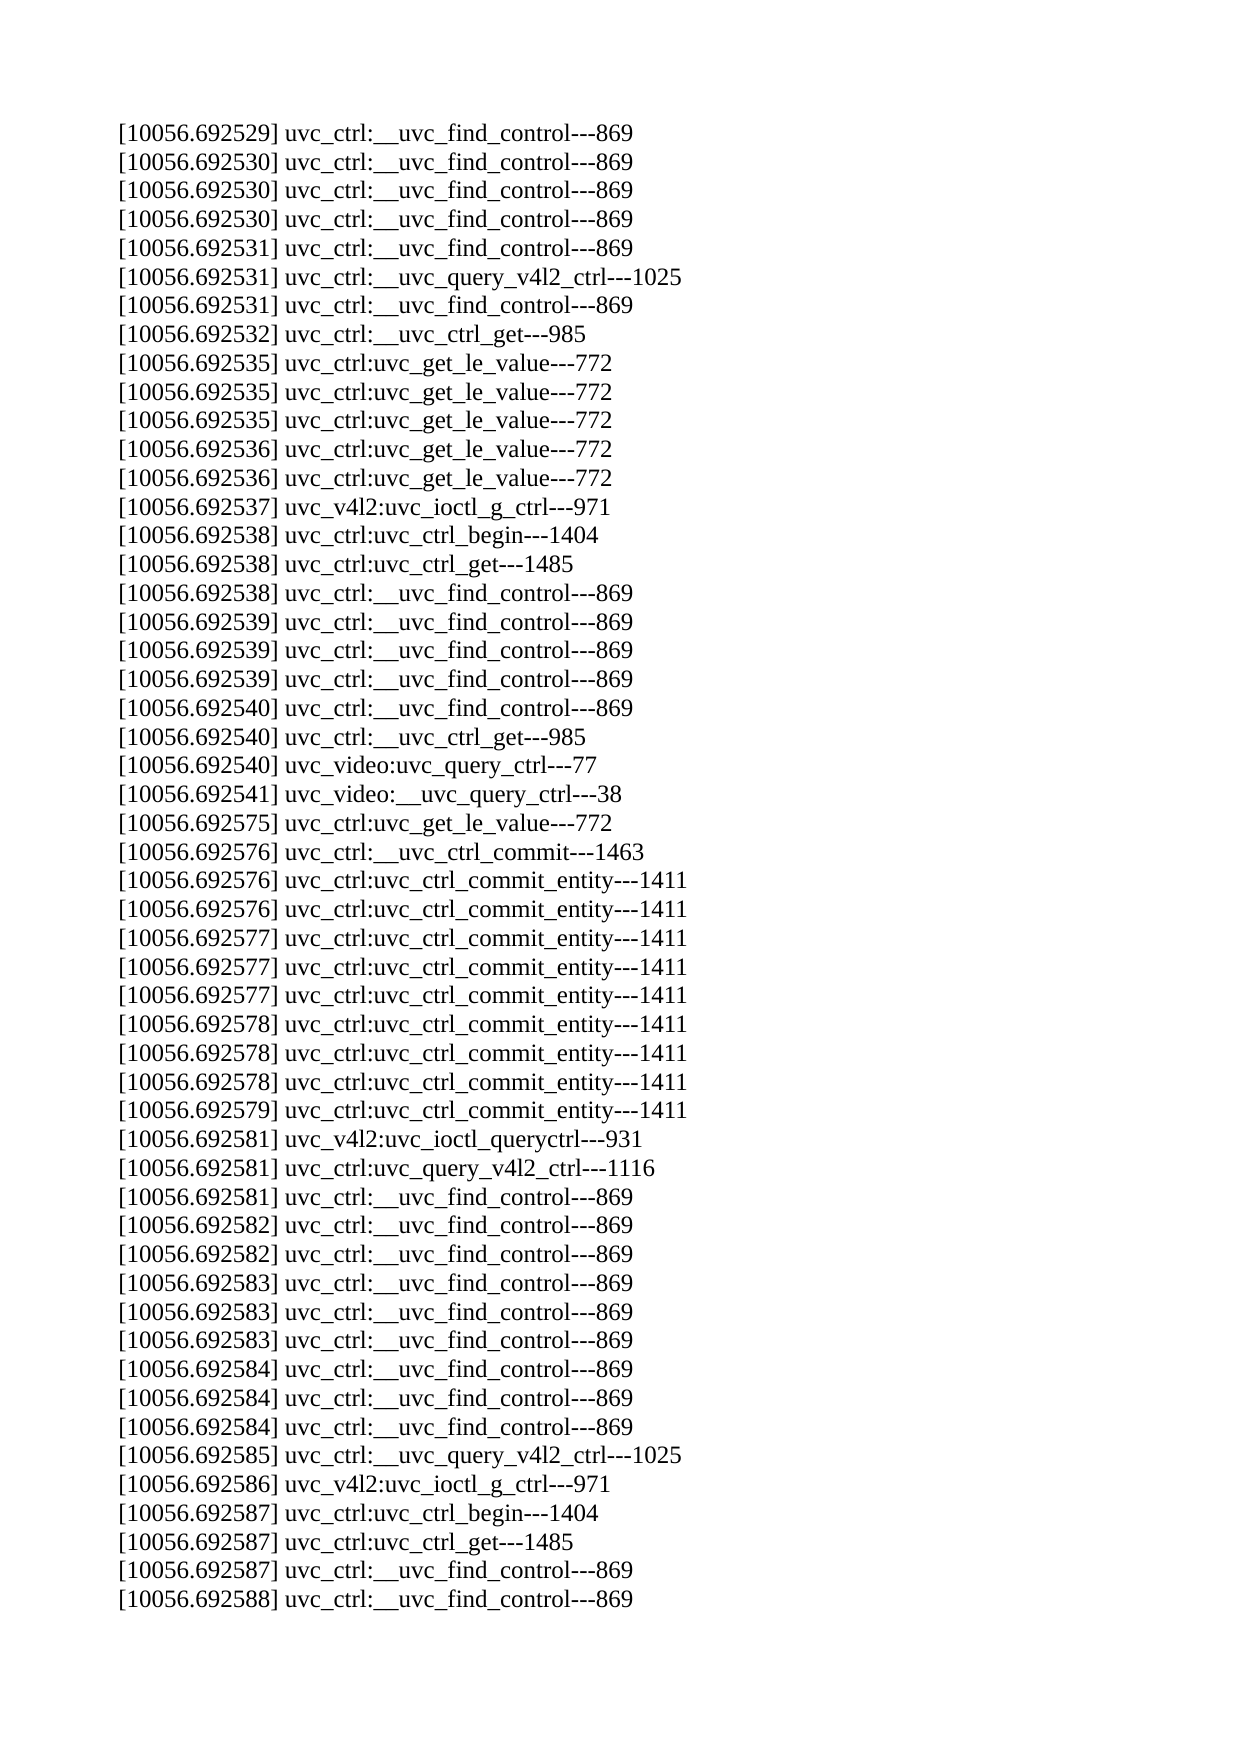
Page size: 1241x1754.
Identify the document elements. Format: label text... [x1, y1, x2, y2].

text [10056.692532] uvc_ctrl:__uvc_ctrl_get---985 [118, 319, 1122, 348]
text [10056.692576] uvc_ctrl:uvc_ctrl_commit_entity---1411 [118, 866, 1122, 894]
text [10056.692584] uvc_ctrl:__uvc_find_control---869 [118, 1383, 1122, 1412]
text [10056.692578] uvc_ctrl:uvc_ctrl_commit_entity---1411 [118, 1009, 1122, 1038]
text [10056.692539] uvc_ctrl:__uvc_find_control---869 [118, 636, 1122, 664]
text [10056.692584] uvc_ctrl:__uvc_find_control---869 [118, 1412, 1122, 1441]
text [10056.692541] uvc_video:__uvc_query_ctrl---38 [118, 779, 1122, 808]
text [10056.692538] uvc_ctrl:uvc_ctrl_begin---1404 [118, 521, 1122, 549]
text [10056.692584] uvc_ctrl:__uvc_find_control---869 [118, 1354, 1122, 1383]
text [10056.692578] uvc_ctrl:uvc_ctrl_commit_entity---1411 [118, 1067, 1122, 1096]
text [10056.692587] uvc_ctrl:__uvc_find_control---869 [118, 1556, 1122, 1584]
text [10056.692583] uvc_ctrl:__uvc_find_control---869 [118, 1268, 1122, 1297]
text [10056.692536] uvc_ctrl:uvc_get_le_value---772 [118, 434, 1122, 463]
text [10056.692540] uvc_ctrl:__uvc_find_control---869 [118, 693, 1122, 722]
text [10056.692531] uvc_ctrl:__uvc_find_control---869 [118, 291, 1122, 319]
text [10056.692529] uvc_ctrl:__uvc_find_control---869 [118, 118, 1122, 147]
text [10056.692530] uvc_ctrl:__uvc_find_control---869 [118, 176, 1122, 204]
text [10056.692577] uvc_ctrl:uvc_ctrl_commit_entity---1411 [118, 923, 1122, 952]
text [10056.692576] uvc_ctrl:uvc_ctrl_commit_entity---1411 [118, 894, 1122, 923]
text [10056.692585] uvc_ctrl:__uvc_query_v4l2_ctrl---1025 [118, 1441, 1122, 1469]
text [10056.692540] uvc_video:uvc_query_ctrl---77 [118, 751, 1122, 779]
text [10056.692588] uvc_ctrl:__uvc_find_control---869 [118, 1584, 1122, 1613]
text [10056.692537] uvc_v4l2:uvc_ioctl_g_ctrl---971 [118, 492, 1122, 521]
text [10056.692536] uvc_ctrl:uvc_get_le_value---772 [118, 463, 1122, 492]
text [10056.692582] uvc_ctrl:__uvc_find_control---869 [118, 1239, 1122, 1268]
text [10056.692581] uvc_ctrl:uvc_query_v4l2_ctrl---1116 [118, 1153, 1122, 1182]
text [10056.692583] uvc_ctrl:__uvc_find_control---869 [118, 1326, 1122, 1354]
text [10056.692535] uvc_ctrl:uvc_get_le_value---772 [118, 377, 1122, 406]
text [10056.692582] uvc_ctrl:__uvc_find_control---869 [118, 1211, 1122, 1239]
text [10056.692587] uvc_ctrl:uvc_ctrl_begin---1404 [118, 1498, 1122, 1527]
text [10056.692576] uvc_ctrl:__uvc_ctrl_commit---1463 [118, 837, 1122, 866]
text [10056.692575] uvc_ctrl:uvc_get_le_value---772 [118, 808, 1122, 837]
text [10056.692578] uvc_ctrl:uvc_ctrl_commit_entity---1411 [118, 1038, 1122, 1067]
text [10056.692577] uvc_ctrl:uvc_ctrl_commit_entity---1411 [118, 952, 1122, 981]
text [10056.692538] uvc_ctrl:__uvc_find_control---869 [118, 578, 1122, 607]
text [10056.692530] uvc_ctrl:__uvc_find_control---869 [118, 147, 1122, 176]
text [10056.692539] uvc_ctrl:__uvc_find_control---869 [118, 664, 1122, 693]
text [10056.692581] uvc_ctrl:__uvc_find_control---869 [118, 1182, 1122, 1211]
text [10056.692577] uvc_ctrl:uvc_ctrl_commit_entity---1411 [118, 981, 1122, 1009]
text [10056.692538] uvc_ctrl:uvc_ctrl_get---1485 [118, 549, 1122, 578]
text [10056.692535] uvc_ctrl:uvc_get_le_value---772 [118, 406, 1122, 434]
text [10056.692583] uvc_ctrl:__uvc_find_control---869 [118, 1297, 1122, 1326]
text [10056.692586] uvc_v4l2:uvc_ioctl_g_ctrl---971 [118, 1469, 1122, 1498]
text [10056.692579] uvc_ctrl:uvc_ctrl_commit_entity---1411 [118, 1096, 1122, 1124]
text [10056.692587] uvc_ctrl:uvc_ctrl_get---1485 [118, 1527, 1122, 1556]
text [10056.692530] uvc_ctrl:__uvc_find_control---869 [118, 204, 1122, 233]
text [10056.692581] uvc_v4l2:uvc_ioctl_queryctrl---931 [118, 1124, 1122, 1153]
text [10056.692539] uvc_ctrl:__uvc_find_control---869 [118, 607, 1122, 636]
text [10056.692535] uvc_ctrl:uvc_get_le_value---772 [118, 348, 1122, 377]
text [10056.692531] uvc_ctrl:__uvc_find_control---869 [118, 233, 1122, 262]
text [10056.692540] uvc_ctrl:__uvc_ctrl_get---985 [118, 722, 1122, 751]
text [10056.692531] uvc_ctrl:__uvc_query_v4l2_ctrl---1025 [118, 262, 1122, 291]
